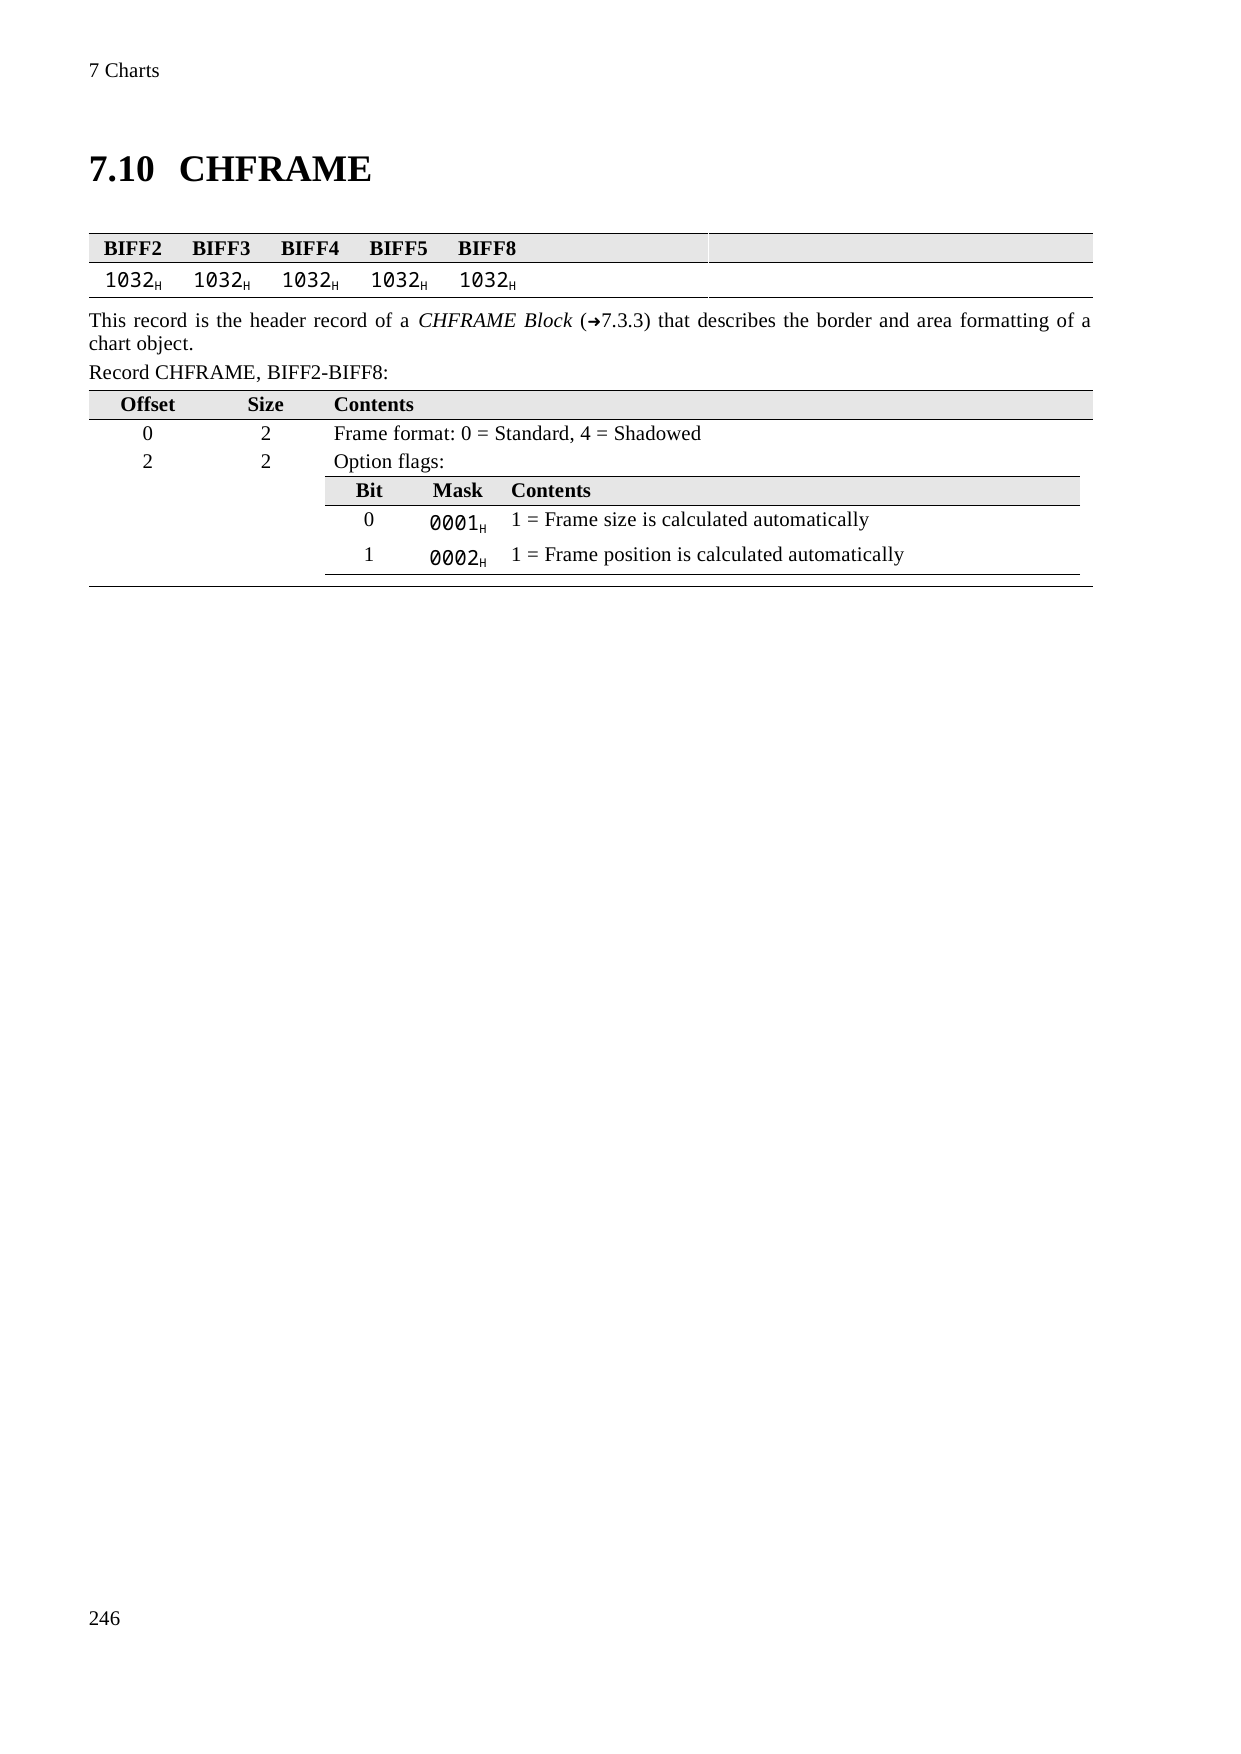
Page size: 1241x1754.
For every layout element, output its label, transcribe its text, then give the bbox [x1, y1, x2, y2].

table_header [886, 234, 1093, 262]
table_cell [531, 263, 620, 297]
table_cell [1080, 540, 1093, 574]
table_cell [1080, 476, 1093, 505]
table_header BIFF3 [177, 234, 266, 262]
table_cell [207, 476, 325, 505]
table_cell 1 [325, 540, 413, 574]
table_cell Mask [413, 477, 502, 505]
table_cell [1080, 505, 1093, 540]
table_cell [207, 505, 325, 540]
table_header BIFF8 [443, 234, 531, 262]
table_cell Bit [325, 477, 413, 505]
table_cell Option flags: [325, 448, 1093, 476]
table_cell [709, 263, 797, 297]
table_header [620, 234, 708, 262]
table_cell Frame format: 0 = Standard, 4 = Shadowed [325, 420, 1093, 447]
table_cell 0 [325, 506, 413, 540]
table_cell 2 [207, 420, 325, 447]
table_cell [89, 574, 207, 586]
table_header [797, 234, 886, 262]
table_header BIFF2 [89, 234, 177, 262]
table_cell 1 = Frame size is calculated automatically [502, 506, 1080, 540]
table_cell [89, 505, 207, 540]
subtitle CHFRAME [88, 148, 1093, 189]
table_cell [797, 263, 886, 297]
table_header Size [207, 391, 325, 419]
table_cell [89, 476, 207, 505]
table_cell [207, 574, 325, 586]
table_header BIFF4 [266, 234, 354, 262]
table_cell [620, 263, 708, 297]
table_header BIFF5 [354, 234, 443, 262]
table_cell 1032H [354, 263, 443, 297]
table_cell [886, 263, 1093, 297]
table_cell [89, 540, 207, 574]
table_cell 1032H [89, 263, 177, 297]
table_cell 0002H [413, 540, 502, 574]
table_cell 1032H [177, 263, 266, 297]
text Record CHFRAME, BIFF2-BIFF8: [88, 361, 1093, 384]
table_cell 0 [89, 420, 207, 447]
table_header [709, 234, 797, 262]
table_cell [325, 574, 1093, 586]
table_cell [207, 540, 325, 574]
table_cell 2 [89, 448, 207, 476]
table_header [531, 234, 620, 262]
table_cell 1032H [443, 263, 531, 297]
table_cell Contents [502, 477, 1080, 505]
table_cell 0001H [413, 506, 502, 540]
text This record is the header record of a CHFRAME Block (➜7.3.3) that describes the border and area formatting of a chart object. [88, 309, 1093, 355]
table_header Offset [89, 391, 207, 419]
table_cell 2 [207, 448, 325, 476]
table_cell 1032H [266, 263, 354, 297]
table_cell 1 = Frame position is calculated automatically [502, 540, 1080, 574]
table_header Contents [325, 391, 1093, 419]
